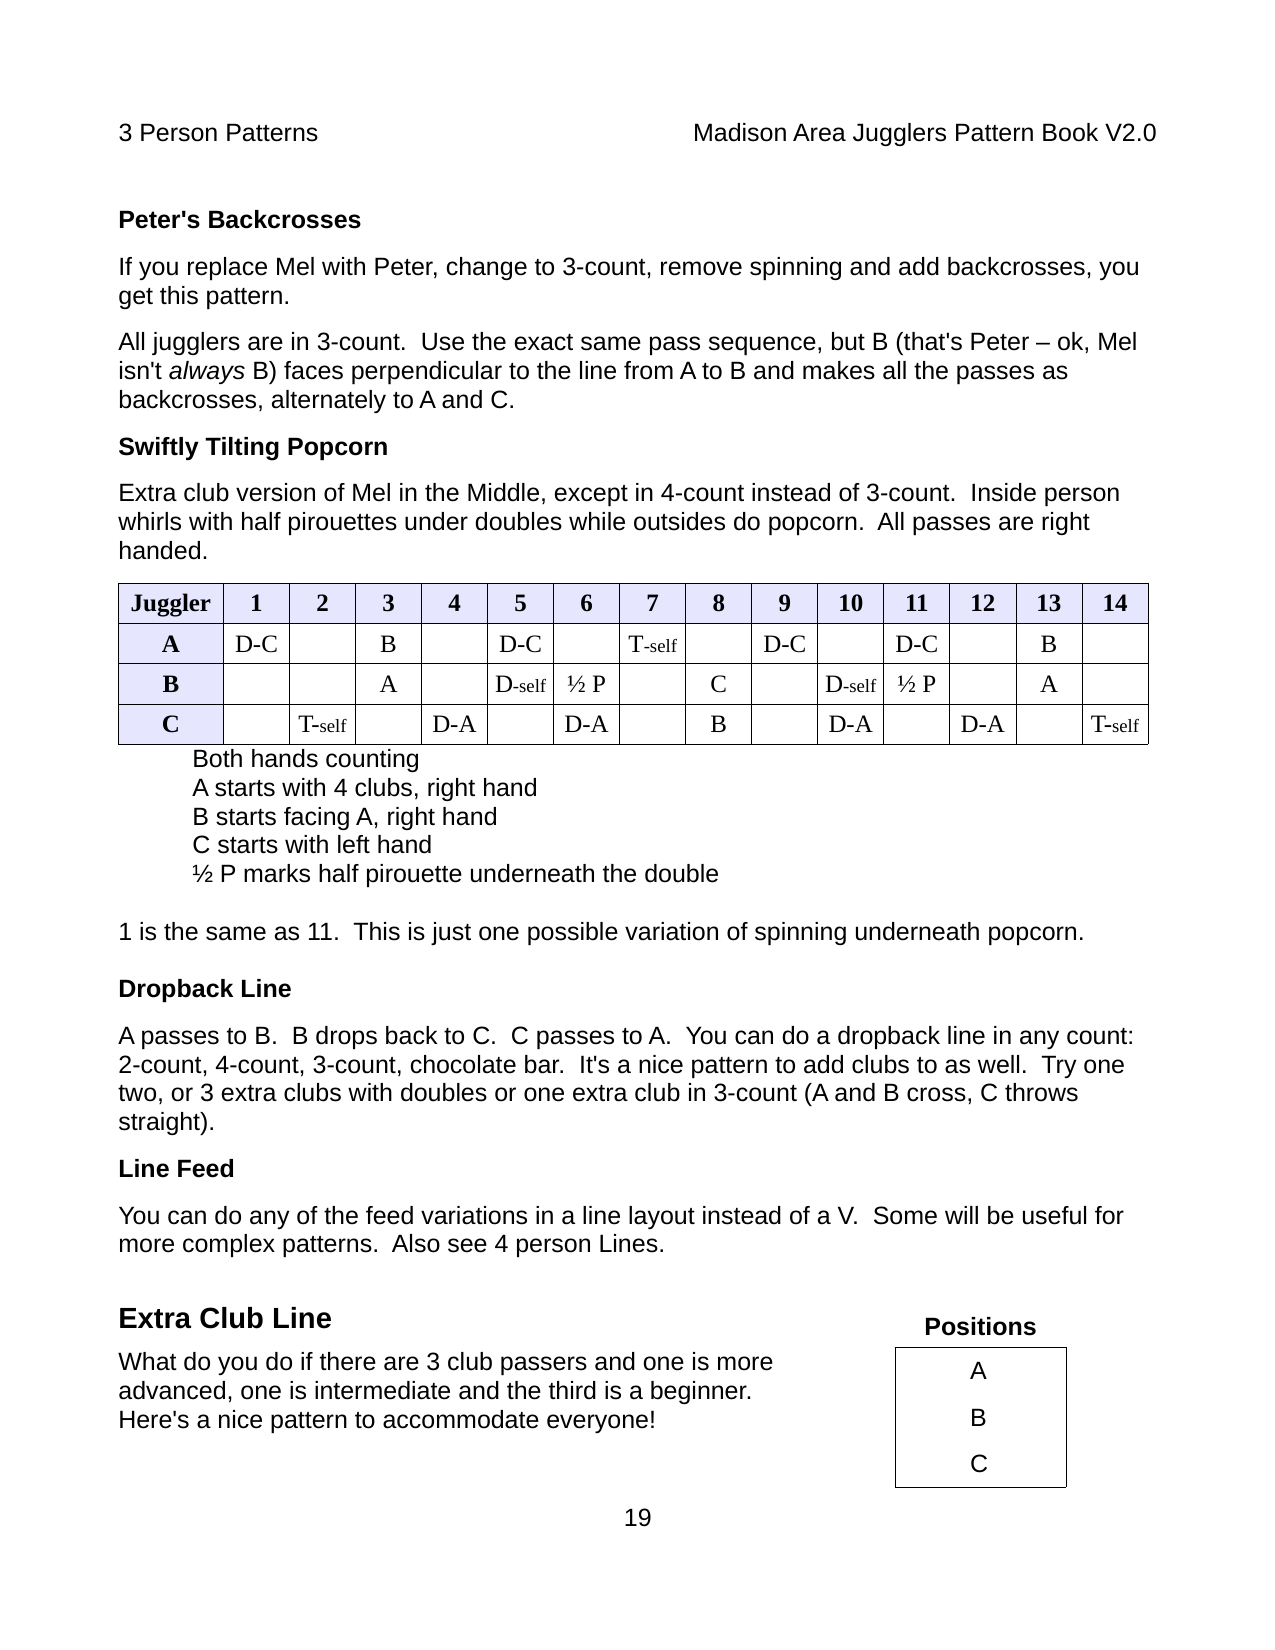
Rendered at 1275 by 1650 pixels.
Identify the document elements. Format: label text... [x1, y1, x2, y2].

table_cell [1009, 1440, 1066, 1487]
table_cell [620, 664, 685, 704]
table_cell A [119, 624, 223, 663]
table_header 7 [620, 584, 685, 623]
table_cell B [1017, 624, 1082, 663]
table_cell C [686, 664, 751, 704]
table_cell B [356, 624, 421, 663]
text Extra club version of Mel in the Middle, except in 4-count instead of 3-count. Inside person whirls with half pirouettes under doubles while outsides do popcorn. All passes are right handed. [118, 478, 1157, 565]
text B starts facing A, right hand [118, 802, 1157, 830]
table_cell T-self [290, 705, 355, 744]
text Swiftly Tilting Popcorn [118, 432, 1157, 460]
table_cell B [686, 705, 751, 744]
table_header 6 [554, 584, 619, 623]
table_cell D-A [422, 705, 487, 744]
table_cell [488, 705, 553, 744]
table_header Juggler [119, 584, 223, 623]
text [1110, 1347, 1157, 1433]
table_cell [752, 705, 817, 744]
table_cell [1009, 1394, 1066, 1440]
table_cell A [1017, 664, 1082, 704]
table_cell A [952, 1348, 1009, 1394]
table_cell T-self [620, 624, 685, 663]
table_cell [686, 624, 751, 663]
text C starts with left hand [118, 830, 1157, 859]
table_cell D-A [554, 705, 619, 744]
table_cell [422, 664, 487, 704]
table_header 10 [818, 584, 883, 623]
table_cell D-A [950, 705, 1016, 744]
text Peter's Backcrosses [118, 205, 1157, 234]
table_header 13 [1017, 584, 1082, 623]
table_cell ½ P [554, 664, 619, 704]
table_cell [1083, 664, 1148, 704]
table_header 9 [752, 584, 817, 623]
table_header 12 [950, 584, 1016, 623]
table_cell B [119, 664, 223, 704]
subtitle Extra Club Line [118, 1301, 1157, 1516]
text What do you do if there are 3 club passers and one is more advanced, one is intermediate and the third is a beginner. Here's a nice pattern to accommodate everyone! [118, 1347, 850, 1433]
text 1 is the same as 11. This is just one possible variation of spinning underneath popcorn. [118, 917, 1157, 945]
text ½ P marks half pirouette underneath the double [118, 859, 1157, 888]
table_cell [554, 624, 619, 663]
table_header 2 [290, 584, 355, 623]
table_cell [422, 624, 487, 663]
table_cell [290, 624, 355, 663]
text A passes to B. B drops back to C. C passes to A. You can do a dropback line in any count: 2-count, 4-count, 3-count, chocolate bar. It's a nice pattern to add clubs to as well. Try one two, or 3 extra clubs with doubles or one extra club in 3-count (A and B cross, C throws straight). [118, 1021, 1157, 1136]
text You can do any of the feed variations in a line layout instead of a V. Some will be useful for more complex patterns. Also see 4 person Lines. [118, 1201, 1157, 1258]
table_cell D-C [752, 624, 817, 663]
table_cell C [119, 705, 223, 744]
table_cell [620, 705, 685, 744]
text Line Feed [118, 1154, 1157, 1183]
text If you replace Mel with Peter, change to 3-count, remove spinning and add backcrosses, you get this pattern. [118, 252, 1157, 309]
table_cell ½ P [884, 664, 949, 704]
table_header 1 [224, 584, 289, 623]
table_cell [356, 705, 421, 744]
table_header Positions [895, 1307, 1066, 1347]
table_cell [224, 664, 289, 704]
table_cell C [952, 1440, 1009, 1487]
table_cell [896, 1440, 952, 1487]
table_cell D-A [818, 705, 883, 744]
table_cell B [952, 1394, 1009, 1440]
table_cell [818, 624, 883, 663]
table_cell [1017, 705, 1082, 744]
table_cell D-C [488, 624, 553, 663]
table_cell [896, 1394, 952, 1440]
table_cell [224, 705, 289, 744]
table_header 3 [356, 584, 421, 623]
table_cell [1083, 624, 1148, 663]
table_cell [950, 624, 1016, 663]
table_cell D-C [224, 624, 289, 663]
table_cell A [356, 664, 421, 704]
table_cell [896, 1348, 952, 1394]
table_header 5 [488, 584, 553, 623]
table_cell [290, 664, 355, 704]
table_cell D-C [884, 624, 949, 663]
table_header 4 [422, 584, 487, 623]
table_header 14 [1083, 584, 1148, 623]
table_header 11 [884, 584, 949, 623]
table_header 8 [686, 584, 751, 623]
text A starts with 4 clubs, right hand [118, 773, 1157, 802]
table_cell D-self [818, 664, 883, 704]
table_cell T-self [1083, 705, 1148, 744]
table_cell [1009, 1348, 1066, 1394]
text Dropback Line [118, 974, 1157, 1003]
text All jugglers are in 3-count. Use the exact same pass sequence, but B (that's Peter – ok, Mel isn't always B) faces perpendicular to the line from A to B and makes all the passes as backcrosses, alternately to A and C. [118, 327, 1157, 414]
table_cell [752, 664, 817, 704]
table_cell D-self [488, 664, 553, 704]
table_cell [884, 705, 949, 744]
text Both hands counting [118, 744, 1157, 773]
table_cell [950, 664, 1016, 704]
